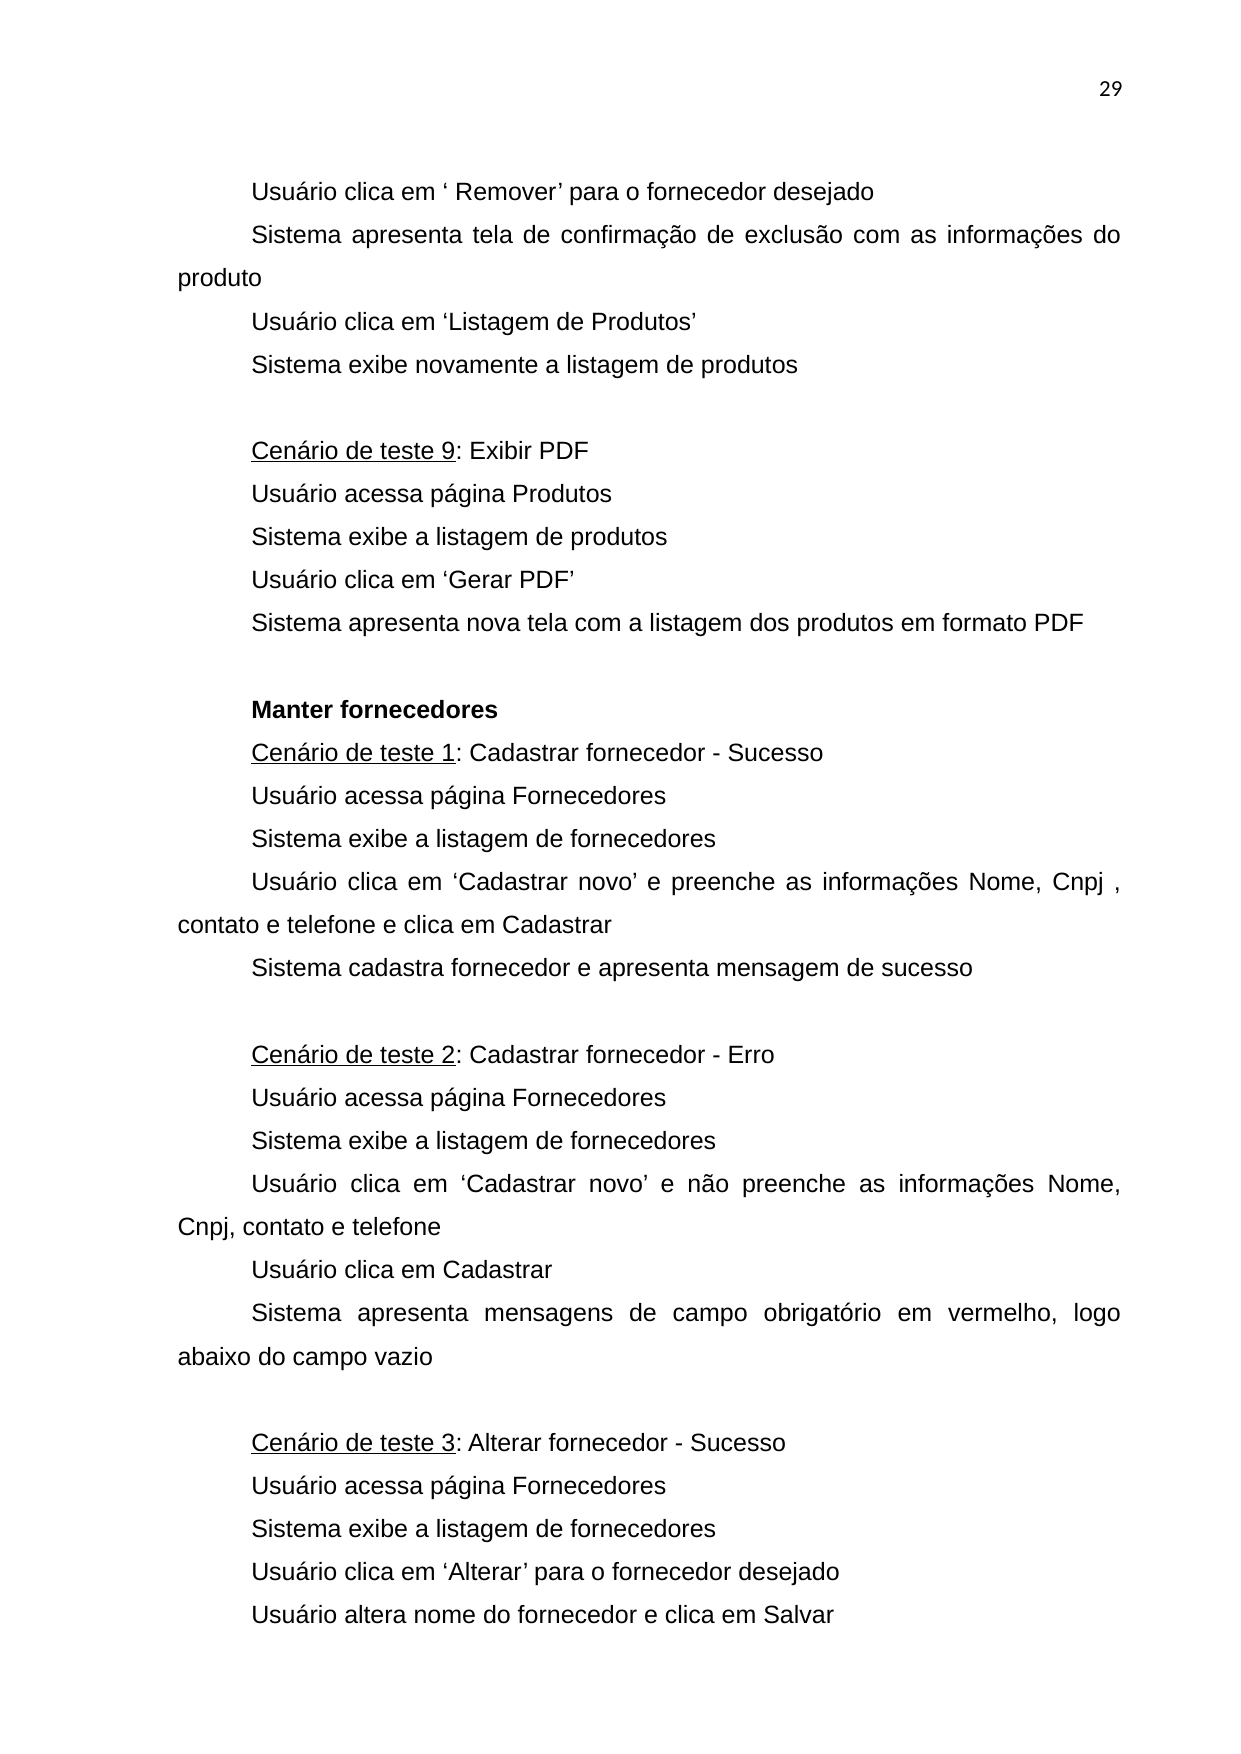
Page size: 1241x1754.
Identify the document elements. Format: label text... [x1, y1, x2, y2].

text Usuário clica em Cadastrar [177, 1255, 1122, 1284]
text Sistema apresenta mensagens de campo obrigatório em vermelho, logo abaixo do campo vazio [177, 1298, 1122, 1370]
text Sistema cadastra fornecedor e apresenta mensagem de sucesso [177, 953, 1122, 982]
text Sistema exibe a listagem de fornecedores [177, 1126, 1122, 1155]
text Usuário clica em ‘Cadastrar novo’ e preenche as informações Nome, Cnpj , contato e telefone e clica em Cadastrar [177, 867, 1122, 939]
text Cenário de teste 9: Exibir PDF [177, 436, 1122, 465]
text Sistema apresenta tela de confirmação de exclusão com as informações do produto [177, 220, 1122, 292]
text Cenário de teste 1: Cadastrar fornecedor - Sucesso [177, 738, 1122, 767]
text Usuário clica em ‘Listagem de Produtos’ [177, 307, 1122, 335]
text Usuário acessa página Fornecedores [177, 781, 1122, 810]
text Usuário acessa página Produtos [177, 479, 1122, 508]
text Manter fornecedores [177, 695, 1122, 723]
text Sistema exibe a listagem de fornecedores [177, 1514, 1122, 1543]
text Usuário altera nome do fornecedor e clica em Salvar [177, 1600, 1122, 1629]
text Sistema exibe a listagem de fornecedores [177, 824, 1122, 853]
text Usuário clica em ‘Cadastrar novo’ e não preenche as informações Nome, Cnpj, contato e telefone [177, 1169, 1122, 1241]
text Usuário clica em ‘Alterar’ para o fornecedor desejado [177, 1557, 1122, 1586]
text Sistema exibe a listagem de produtos [177, 522, 1122, 551]
text Usuário acessa página Fornecedores [177, 1083, 1122, 1112]
text Usuário clica em ‘Gerar PDF’ [177, 565, 1122, 594]
text Cenário de teste 3: Alterar fornecedor - Sucesso [177, 1428, 1122, 1457]
text Usuário clica em ‘ Remover’ para o fornecedor desejado [177, 177, 1122, 206]
text Sistema exibe novamente a listagem de produtos [177, 350, 1122, 378]
text Sistema apresenta nova tela com a listagem dos produtos em formato PDF [177, 608, 1122, 637]
text Usuário acessa página Fornecedores [177, 1471, 1122, 1500]
text Cenário de teste 2: Cadastrar fornecedor - Erro [177, 1040, 1122, 1068]
